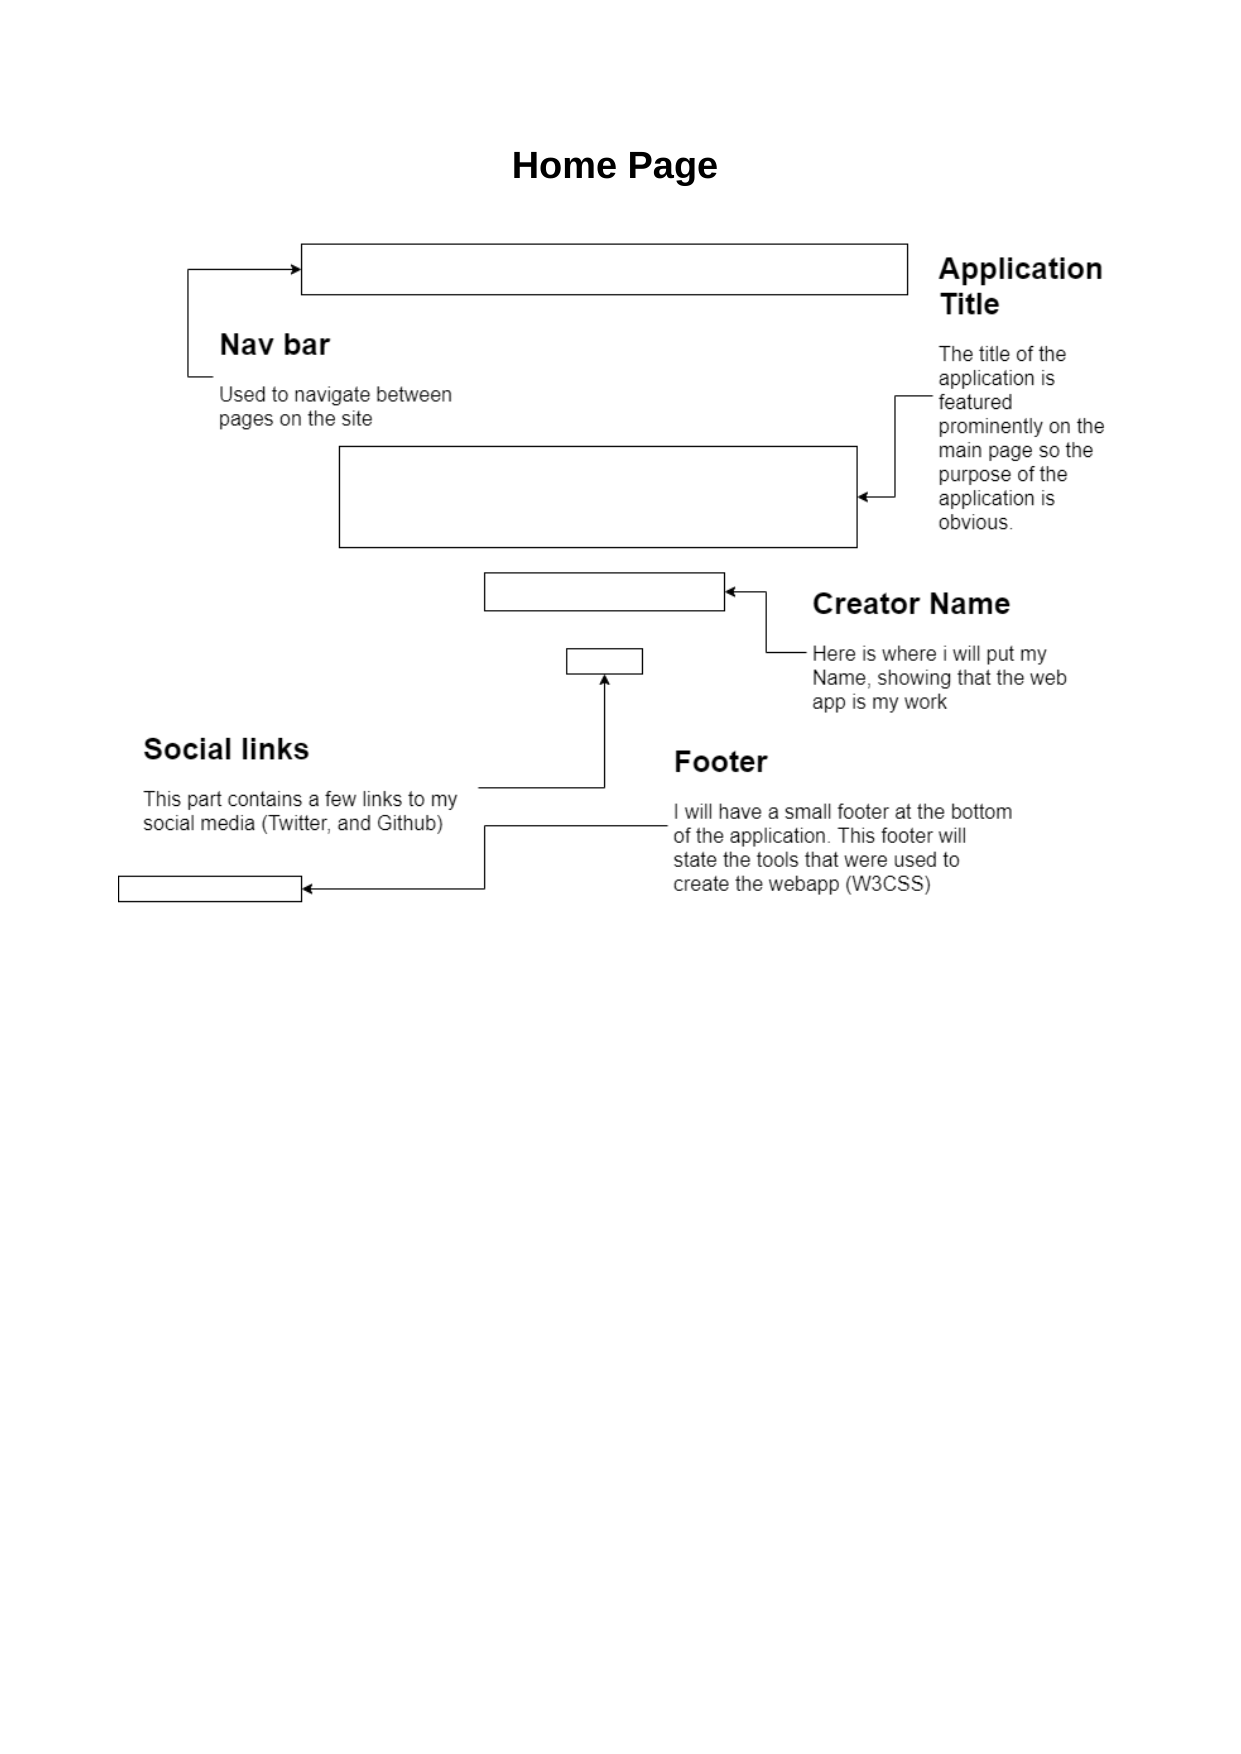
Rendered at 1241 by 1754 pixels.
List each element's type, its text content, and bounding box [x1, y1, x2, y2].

subtitle Home Page [118, 143, 1122, 187]
picture [118, 232, 1123, 915]
